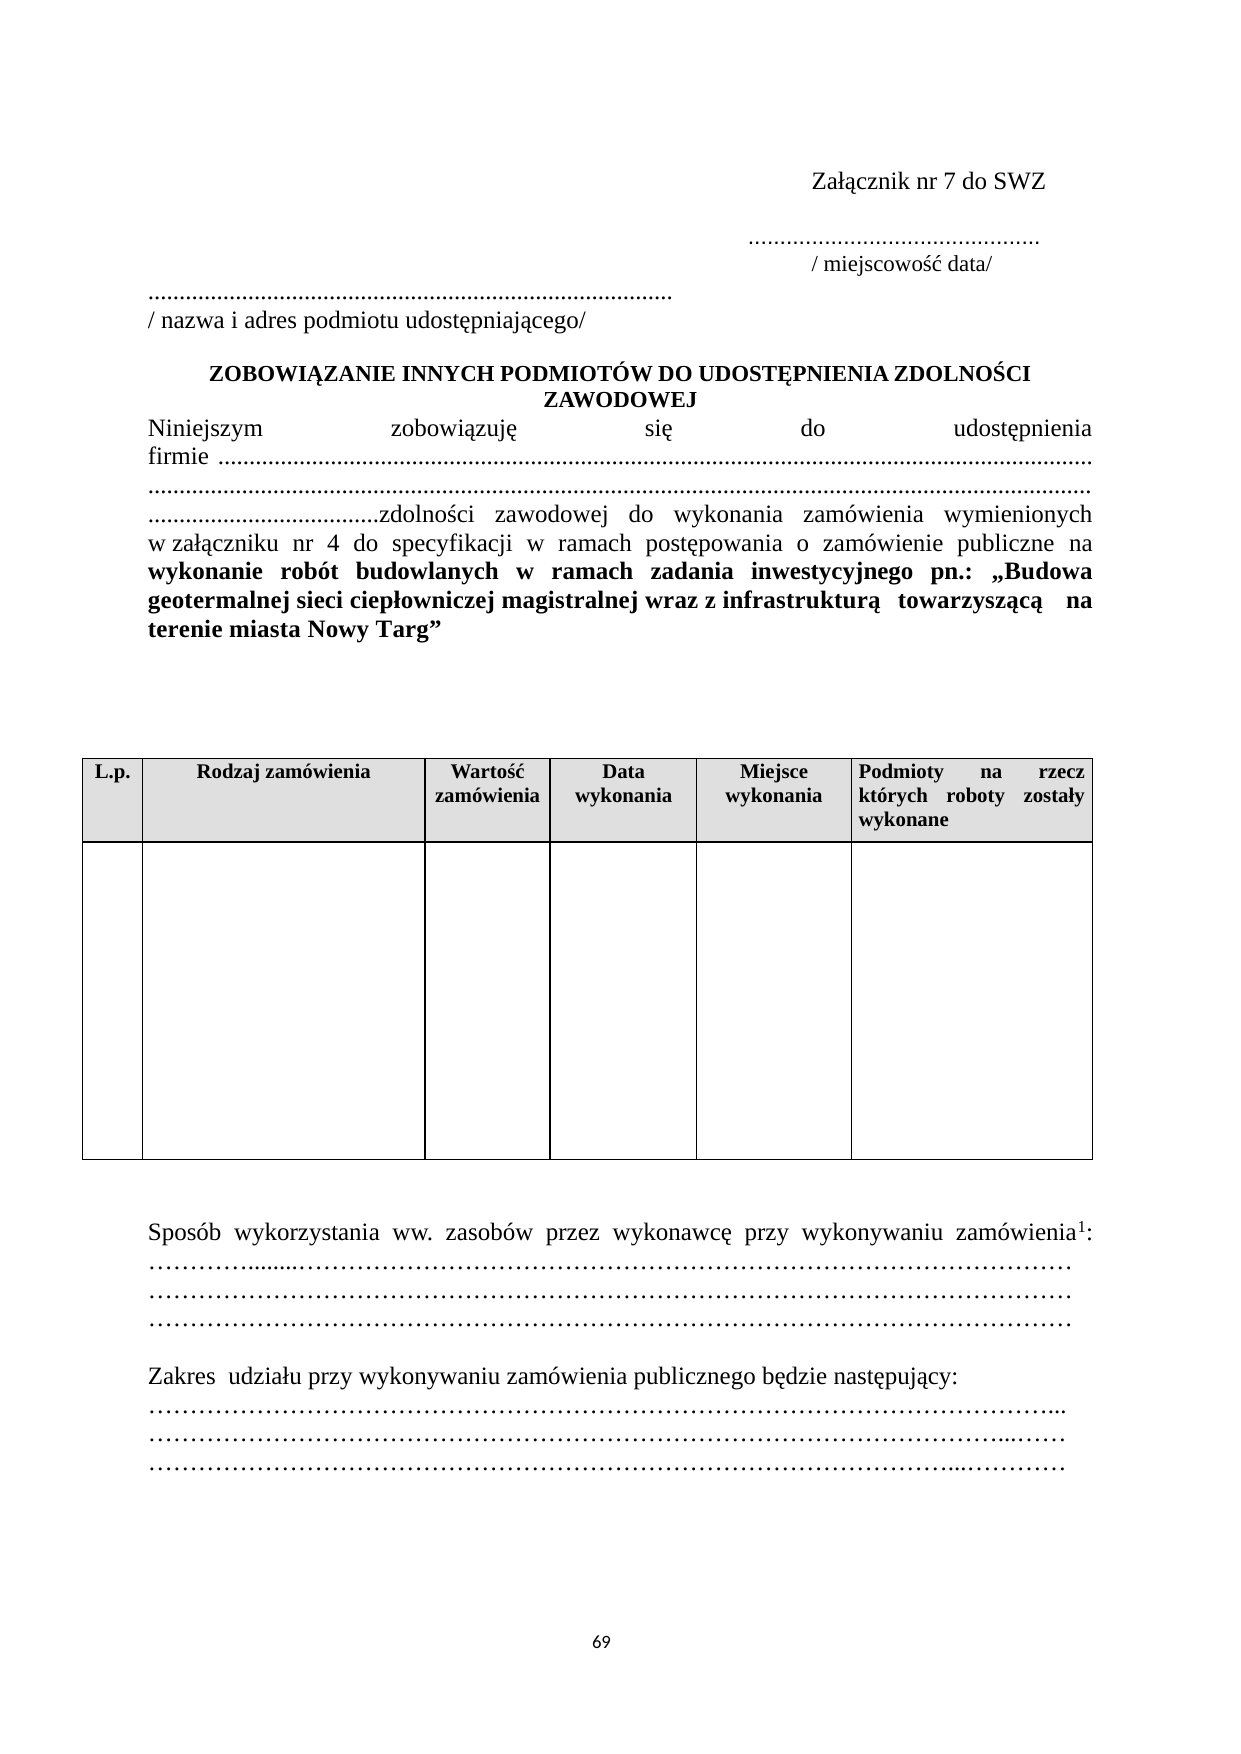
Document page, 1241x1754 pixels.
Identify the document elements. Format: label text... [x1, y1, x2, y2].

text / miejscowość data/ [738, 250, 1093, 276]
text Zakres udziału przy wykonywaniu zamówienia publicznego będzie następujący: [148, 1361, 1093, 1390]
table_header L.p. [83, 759, 142, 841]
text ……………………………………………………………………………………...………… [148, 1447, 1093, 1476]
text .............................................. [148, 223, 1093, 250]
table_header Podmioty na rzecz których roboty zostały wykonane [852, 759, 1092, 841]
table_header Miejsce wykonania [697, 759, 851, 841]
text Niniejszym zobowiązuję się do udostępnienia firmie ........................................................................................................................................................................................................................................................................................................................................zdolności zawodowej do wykonania zamówienia wymienionych w załączniku nr 4 do specyfikacji w ramach postępowania o zamówienie publiczne na wykonanie robót budowlanych w ramach zadania inwestycyjnego pn.: „Budowa geotermalnej sieci ciepłowniczej magistralnej wraz z infrastrukturą towarzyszącą na terenie miasta Nowy Targ” [148, 413, 1093, 643]
table_header Rodzaj zamówienia [143, 759, 424, 841]
text Sposób wykorzystania ww. zasobów przez wykonawcę przy wykonywaniu zamówienia1: …………........………………………………………………………………………………… [148, 1217, 1093, 1275]
table_cell [426, 843, 549, 1159]
table_cell [852, 843, 1092, 1159]
text …………………………………………………………………………………………...…… [148, 1418, 1093, 1447]
text ………………………………………………………………………………………………… [148, 1303, 1093, 1332]
table_cell [697, 843, 851, 1159]
text ………………………………………………………………………………………………… [148, 1275, 1093, 1303]
table_header Data wykonania [551, 759, 696, 841]
table_cell [551, 843, 696, 1159]
text ………………………………………………………………………………………………... [148, 1390, 1093, 1418]
table_cell [83, 843, 142, 1159]
text .................................................................................... [148, 276, 1093, 305]
text Załącznik nr 7 do SWZ [811, 166, 1093, 194]
text / nazwa i adres podmiotu udostępniającego/ [148, 305, 1093, 333]
table_header Wartość zamówienia [426, 759, 549, 841]
text ZOBOWIĄZANIE INNYCH PODMIOTÓW DO UDOSTĘPNIENIA ZDOLNOŚCI ZAWODOWEJ [148, 360, 1093, 413]
table_cell [143, 843, 424, 1159]
